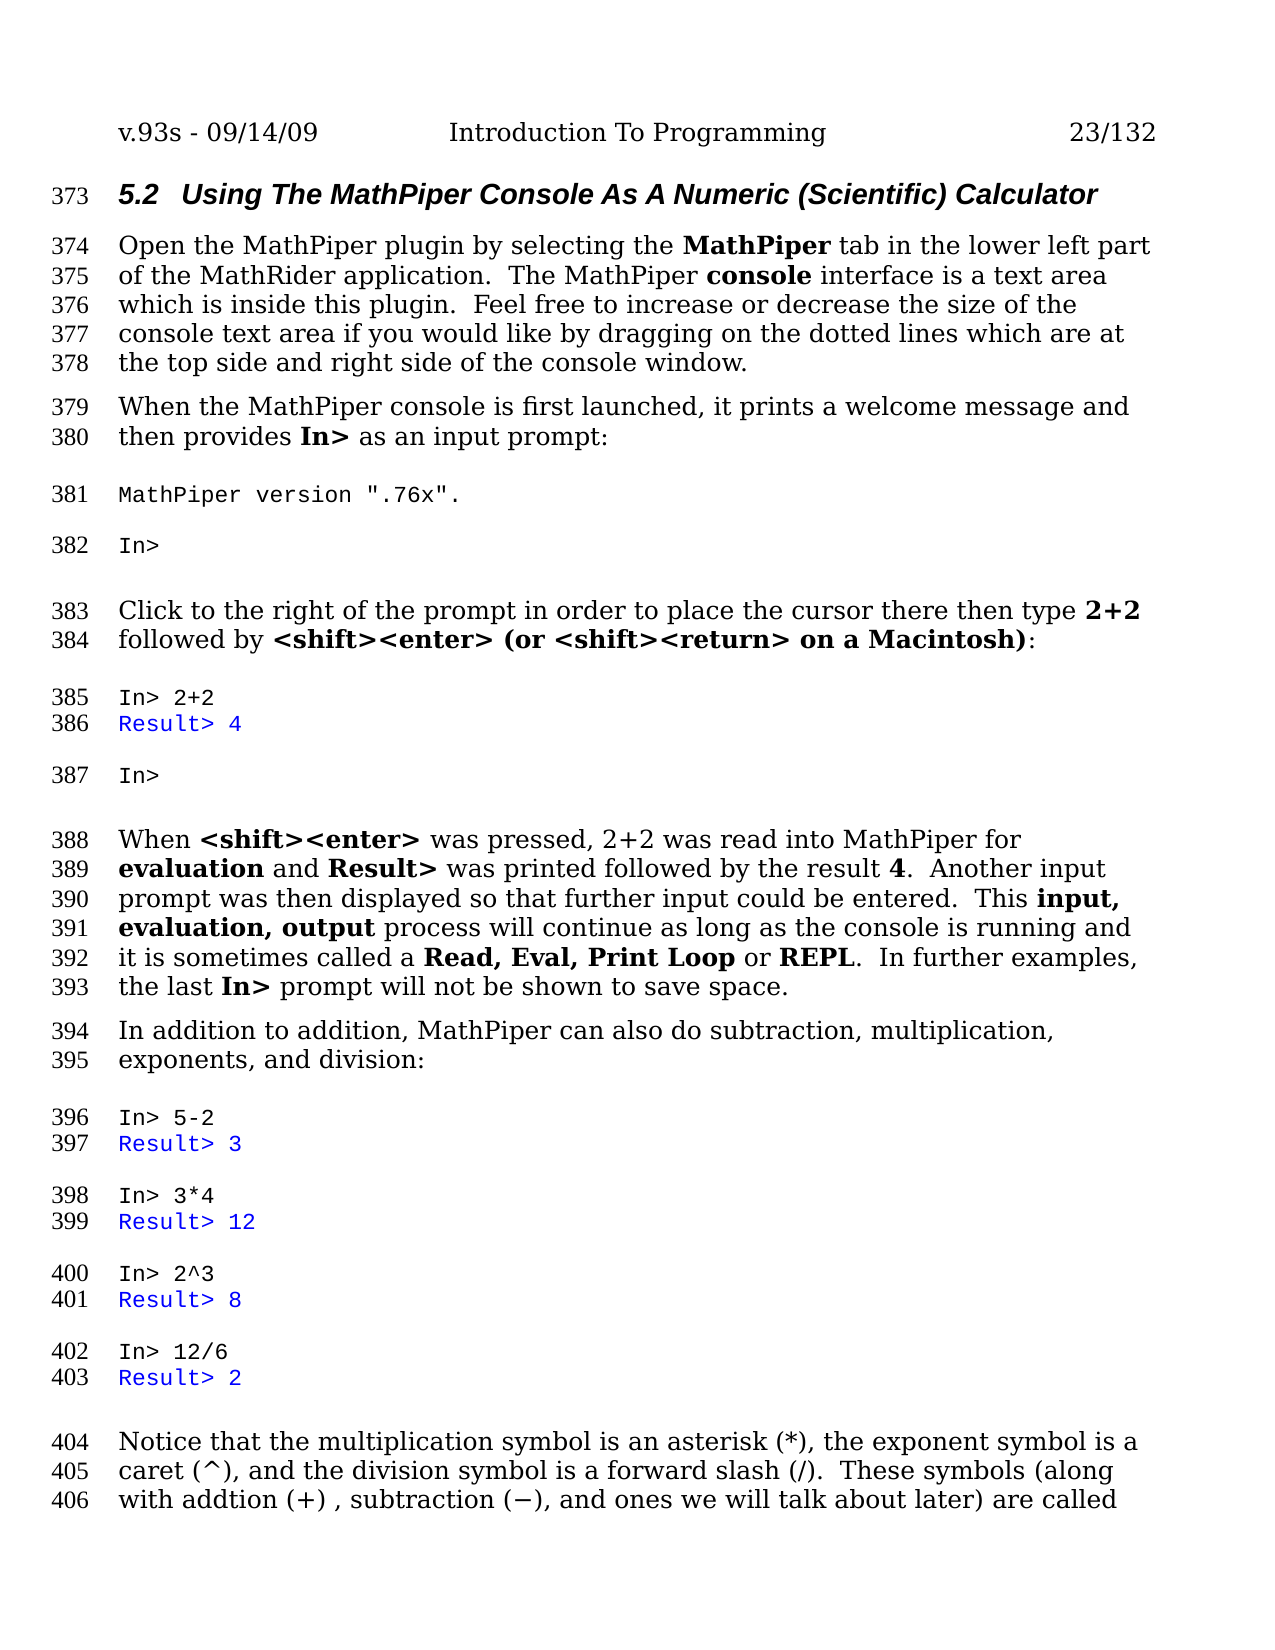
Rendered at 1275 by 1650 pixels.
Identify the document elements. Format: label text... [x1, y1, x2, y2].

text In> 12/6 [118, 1340, 1157, 1366]
text In> 3*4 [118, 1184, 1157, 1210]
text Notice that the multiplication symbol is an asterisk (*), the exponent symbol is a caret (^), and the division symbol is a forward slash (/). These symbols (along with addtion (+) , subtraction (−), and ones we will talk about later) are called [118, 1427, 1157, 1514]
text In> [118, 535, 1157, 561]
text In> [118, 764, 1157, 790]
text Result> 2 [118, 1366, 1157, 1392]
text In addition to addition, MathPiper can also do subtraction, multiplication, exponents, and division: [118, 1016, 1157, 1075]
text Result> 12 [118, 1210, 1157, 1236]
text Result> 3 [118, 1133, 1157, 1158]
text In> 2^3 [118, 1262, 1157, 1288]
subtitle Using The MathPiper Console As A Numeric (Scientific) Calculator [118, 177, 1157, 210]
text Result> 8 [118, 1288, 1157, 1314]
text Result> 4 [118, 712, 1157, 738]
text In> 5-2 [118, 1107, 1157, 1133]
text Open the MathPiper plugin by selecting the MathPiper tab in the lower left part of the MathRider application. The MathPiper console interface is a text area which is inside this plugin. Feel free to increase or decrease the size of the console text area if you would like by dragging on the dotted lines which are at the top side and right side of the console window. [118, 231, 1157, 377]
text When <shift><enter> was pressed, 2+2 was read into MathPiper for evaluation and Result> was printed followed by the result 4. Another input prompt was then displayed so that further input could be entered. This input, evaluation, output process will continue as long as the console is running and it is sometimes called a Read, Eval, Print Loop or REPL. In further examples, the last In> prompt will not be shown to save space. [118, 825, 1157, 1001]
text In> 2+2 [118, 686, 1157, 712]
text When the MathPiper console is first launched, it prints a welcome message and then provides In> as an input prompt: [118, 392, 1157, 451]
text Click to the right of the prompt in order to place the cursor there then type 2+2 followed by <shift><enter> (or <shift><return> on a Macintosh): [118, 596, 1157, 654]
text MathPiper version ".76x". [118, 483, 1157, 509]
